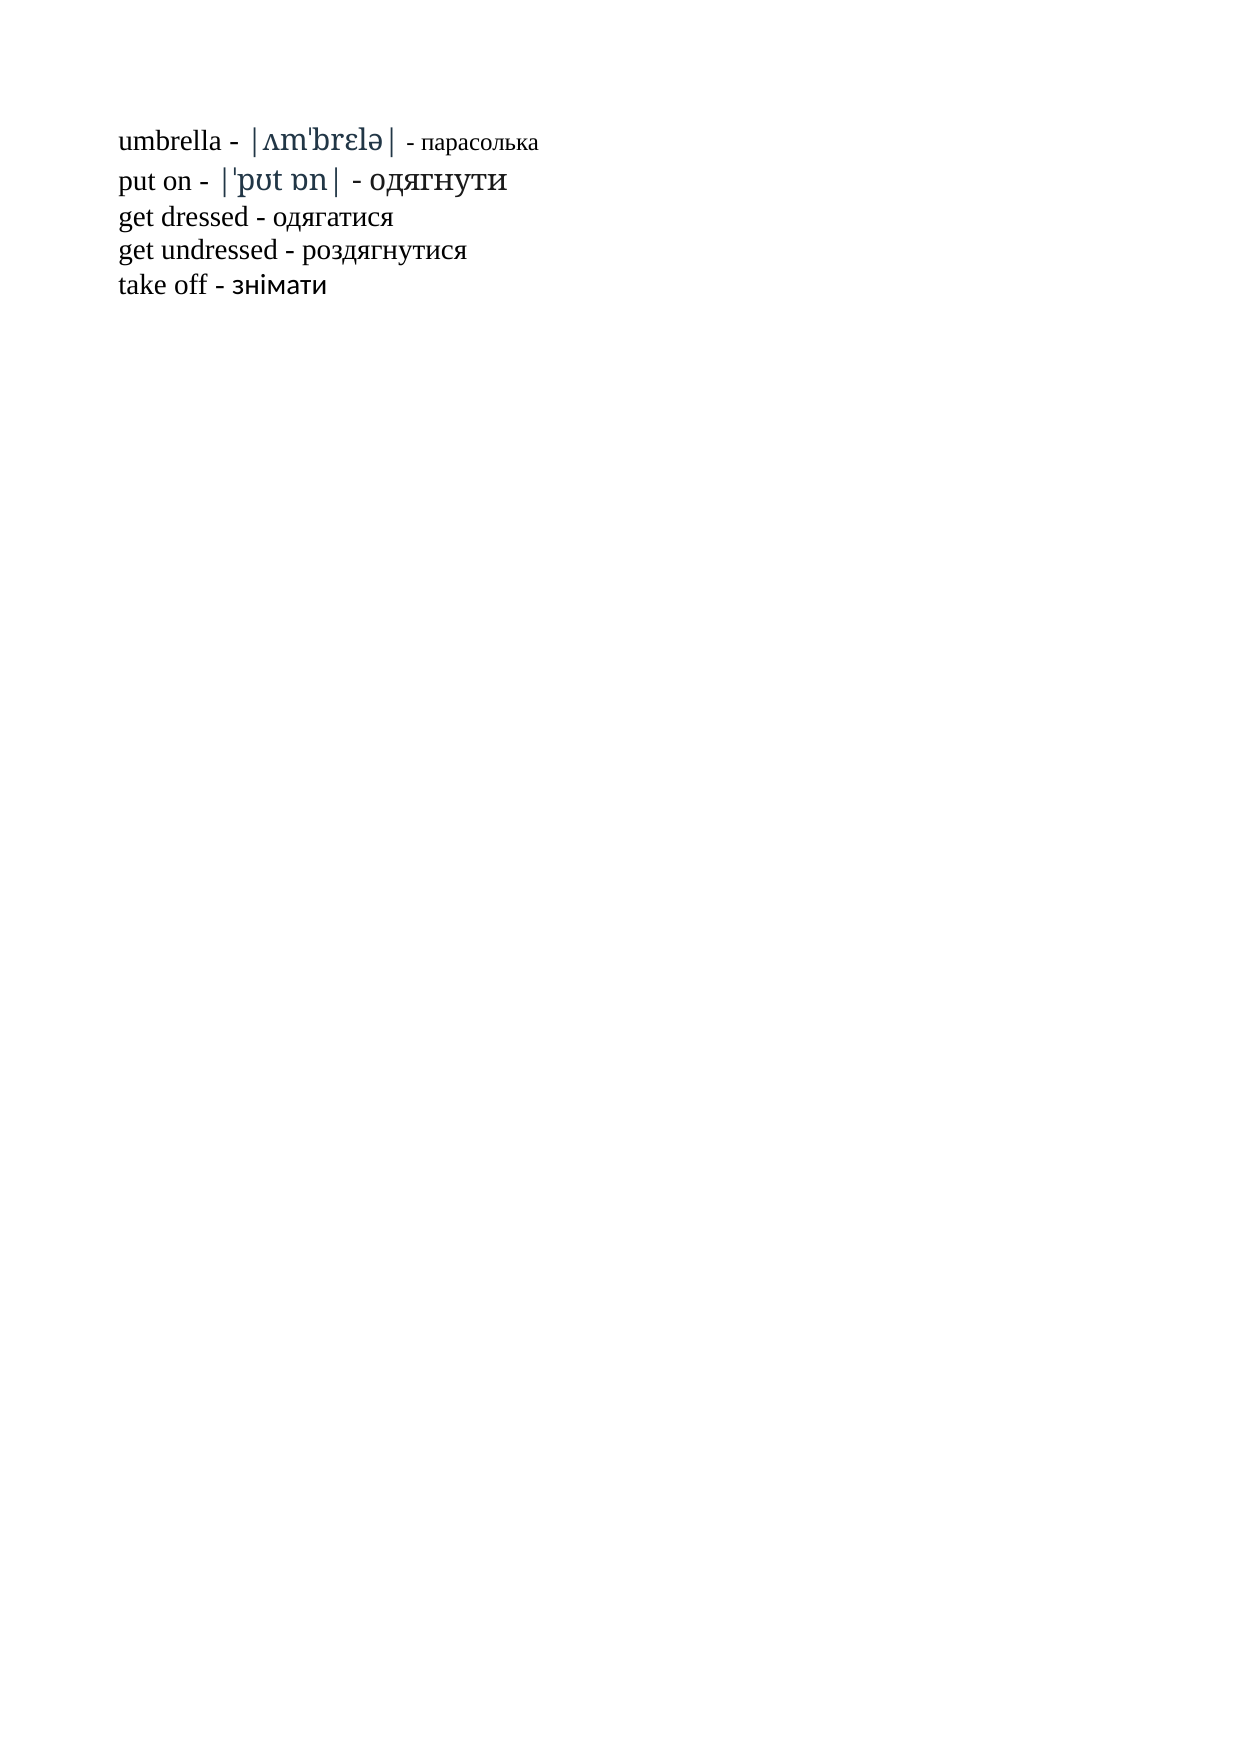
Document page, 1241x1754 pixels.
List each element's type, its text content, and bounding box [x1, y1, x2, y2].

text umbrella - |ʌmˈbrɛlə| - парасолька [118, 118, 1122, 158]
text put on - |ˈpʊt ɒn| - одягнути [118, 158, 1122, 199]
text get dressed - одягатися [118, 199, 1122, 232]
text take off - знімати [118, 266, 1122, 302]
text get undressed - роздягнутися [118, 232, 1122, 266]
